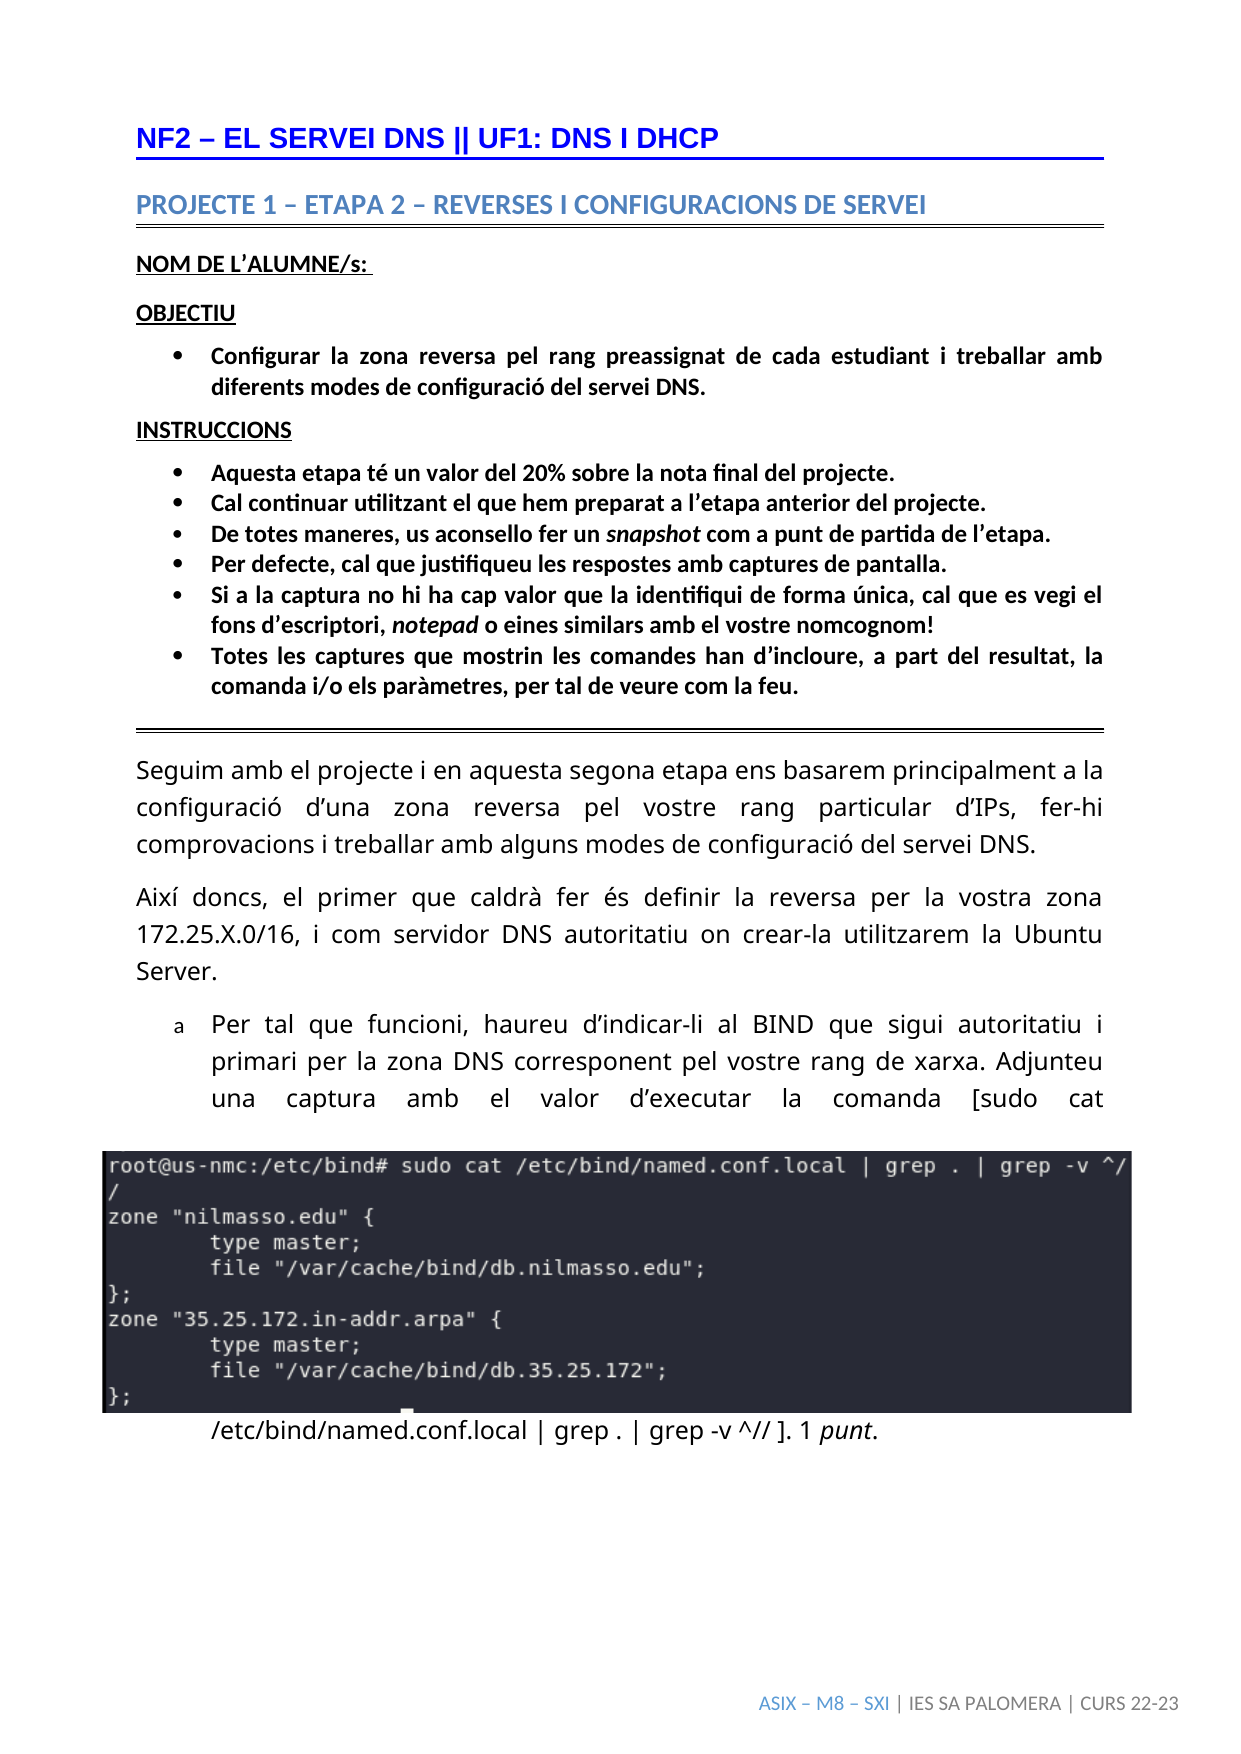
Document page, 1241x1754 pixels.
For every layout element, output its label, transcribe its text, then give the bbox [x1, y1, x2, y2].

picture [102, 1151, 1132, 1413]
text NOM DE L’ALUMNE/s: [136, 248, 1104, 278]
list Cal continuar utilitzant el que hem preparat a l’etapa anterior del projecte. [173, 487, 1104, 518]
text OBJECTIU [136, 297, 1104, 328]
list Si a la captura no hi ha cap valor que la identifiqui de forma única, cal que es vegi el fons d’escriptori, notepad o eines similars amb el vostre nomcognom! [173, 579, 1104, 640]
list /etc/bind/named.conf.local | grep . | grep -v ^// ]. 1 punt. [173, 1413, 1104, 1447]
list De totes maneres, us aconsello fer un snapshot com a punt de partida de l’etapa. [173, 518, 1104, 548]
text PROJECTE 1 – ETAPA 2 – REVERSES I CONFIGURACIONS DE SERVEI [136, 186, 1104, 224]
list Aquesta etapa té un valor del 20% sobre la nota final del projecte. [173, 457, 1104, 487]
list Totes les captures que mostrin les comandes han d’incloure, a part del resultat, la comanda i/o els paràmetres, per tal de veure com la feu. [173, 640, 1104, 701]
text Així doncs, el primer que caldrà fer és definir la reversa per la vostra zona 172.25.X.0/16, i com servidor DNS autoritatiu on crear-la utilitzarem la Ubuntu Server. [136, 880, 1104, 987]
text NF2 – EL SERVEI DNS || uf1: DNS I DHCP [136, 121, 1104, 157]
text INSTRUCCIONS [136, 414, 1104, 444]
list Per defecte, cal que justifiqueu les respostes amb captures de pantalla. [173, 548, 1104, 579]
list Configurar la zona reversa pel rang preassignat de cada estudiant i treballar amb diferents modes de configuració del servei DNS. [173, 340, 1104, 401]
text Seguim amb el projecte i en aquesta segona etapa ens basarem principalment a la configuració d’una zona reversa pel vostre rang particular d’IPs, fer-hi comprovacions i treballar amb alguns modes de configuració del servei DNS. [136, 753, 1104, 860]
list Per tal que funcioni, haureu d’indicar-li al BIND que sigui autoritatiu i primari per la zona DNS corresponent pel vostre rang de xarxa. Adjunteu una captura amb el valor d’executar la comanda [sudo cat [173, 1007, 1104, 1151]
